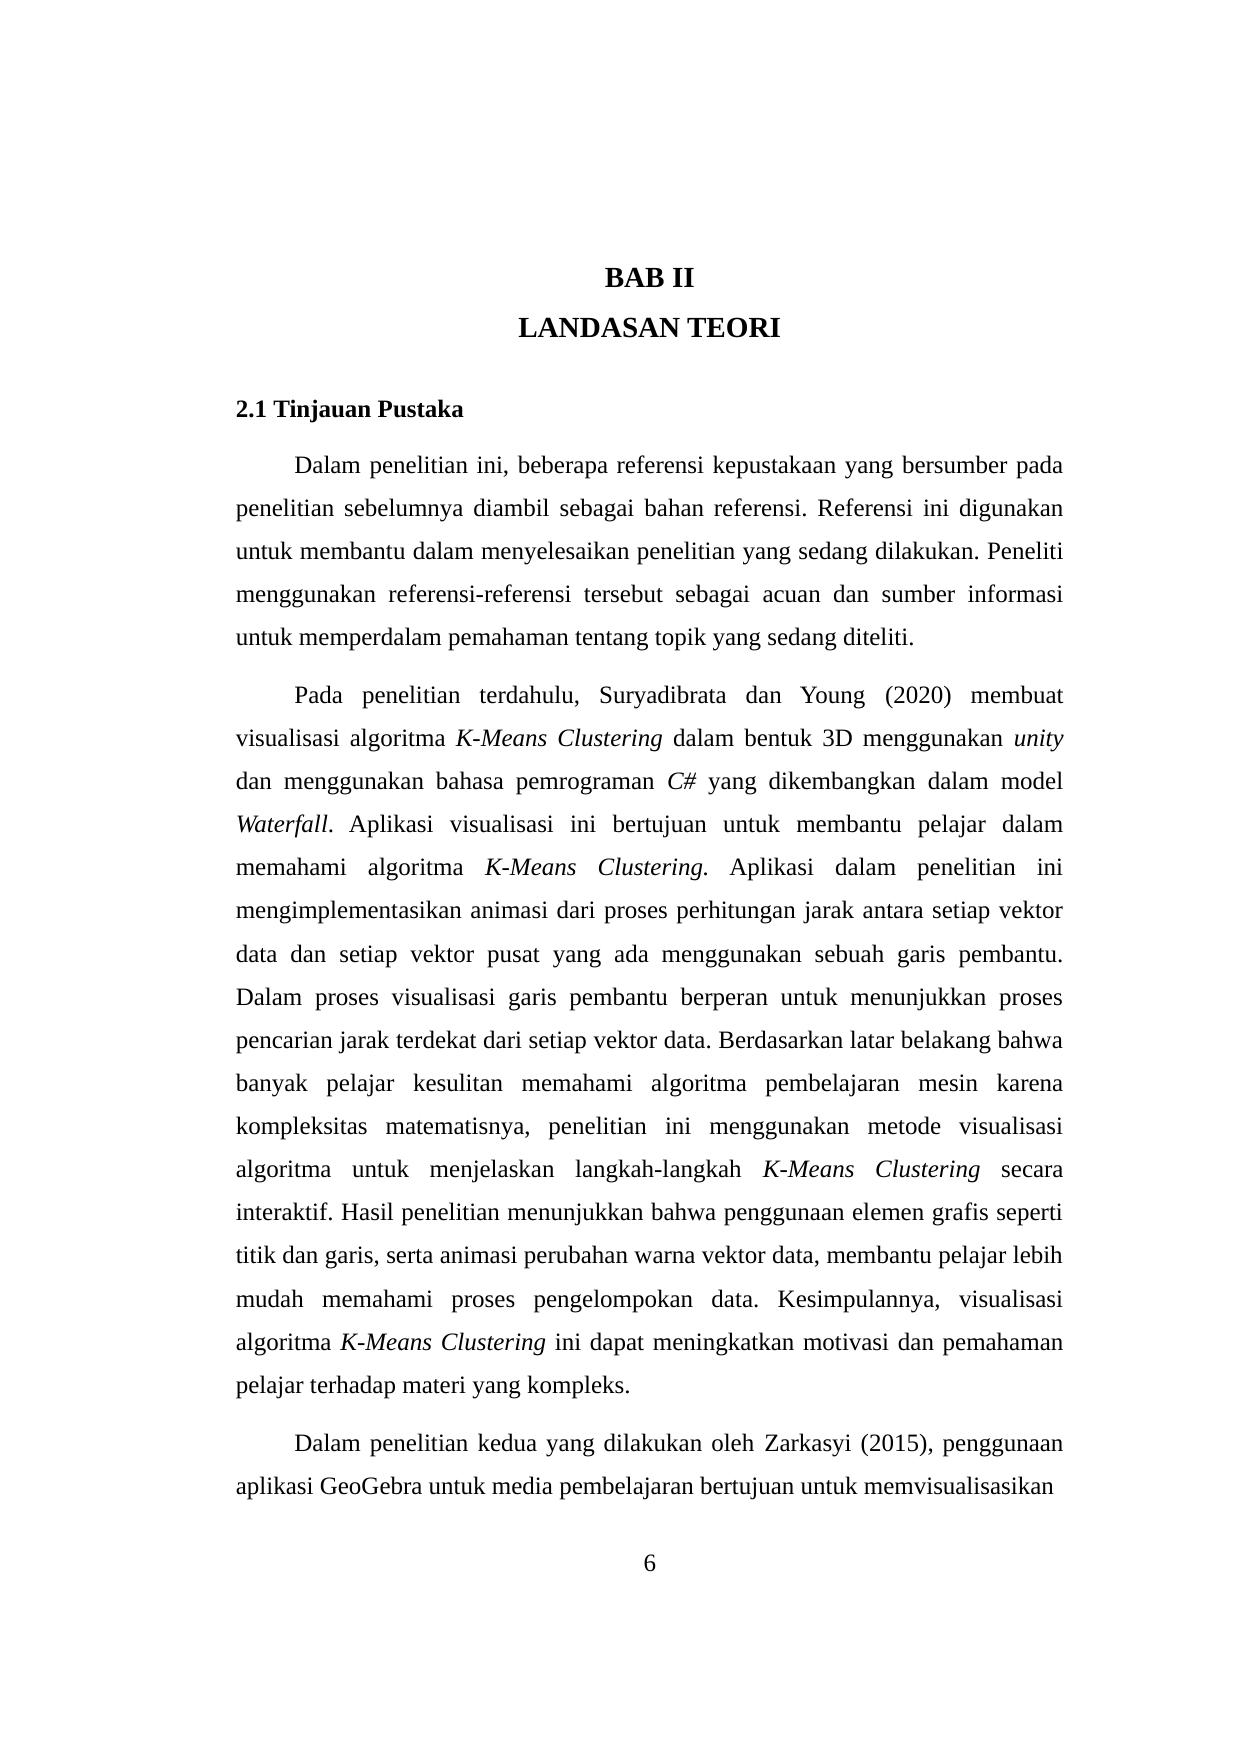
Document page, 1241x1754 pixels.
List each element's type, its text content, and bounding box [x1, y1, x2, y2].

text Pada penelitian terdahulu, Suryadibrata dan Young (2020) membuat visualisasi algoritma K-Means Clustering dalam bentuk 3D menggunakan unity dan menggunakan bahasa pemrograman C# yang dikembangkan dalam model Waterfall. Aplikasi visualisasi ini bertujuan untuk membantu pelajar dalam memahami algoritma K-Means Clustering. Aplikasi dalam penelitian ini mengimplementasikan animasi dari proses perhitungan jarak antara setiap vektor data dan setiap vektor pusat yang ada menggunakan sebuah garis pembantu. Dalam proses visualisasi garis pembantu berperan untuk menunjukkan proses pencarian jarak terdekat dari setiap vektor data. Berdasarkan latar belakang bahwa banyak pelajar kesulitan memahami algoritma pembelajaran mesin karena kompleksitas matematisnya, penelitian ini menggunakan metode visualisasi algoritma untuk menjelaskan langkah-langkah K-Means Clustering secara interaktif. Hasil penelitian menunjukkan bahwa penggunaan elemen grafis seperti titik dan garis, serta animasi perubahan warna vektor data, membantu pelajar lebih mudah memahami proses pengelompokan data. Kesimpulannya, visualisasi algoritma K-Means Clustering ini dapat meningkatkan motivasi dan pemahaman pelajar terhadap materi yang kompleks. [236, 680, 1063, 1399]
text Dalam penelitian kedua yang dilakukan oleh Zarkasyi (2015), penggunaan aplikasi GeoGebra untuk media pembelajaran bertujuan untuk memvisualisasikan [236, 1428, 1063, 1499]
subtitle BAB II LANDASAN TEORI [236, 260, 1063, 344]
subtitle Tinjauan Pustaka [236, 394, 1063, 423]
text Dalam penelitian ini, beberapa referensi kepustakaan yang bersumber pada penelitian sebelumnya diambil sebagai bahan referensi. Referensi ini digunakan untuk membantu dalam menyelesaikan penelitian yang sedang dilakukan. Peneliti menggunakan referensi-referensi tersebut sebagai acuan dan sumber informasi untuk memperdalam pemahaman tentang topik yang sedang diteliti. [236, 450, 1063, 651]
